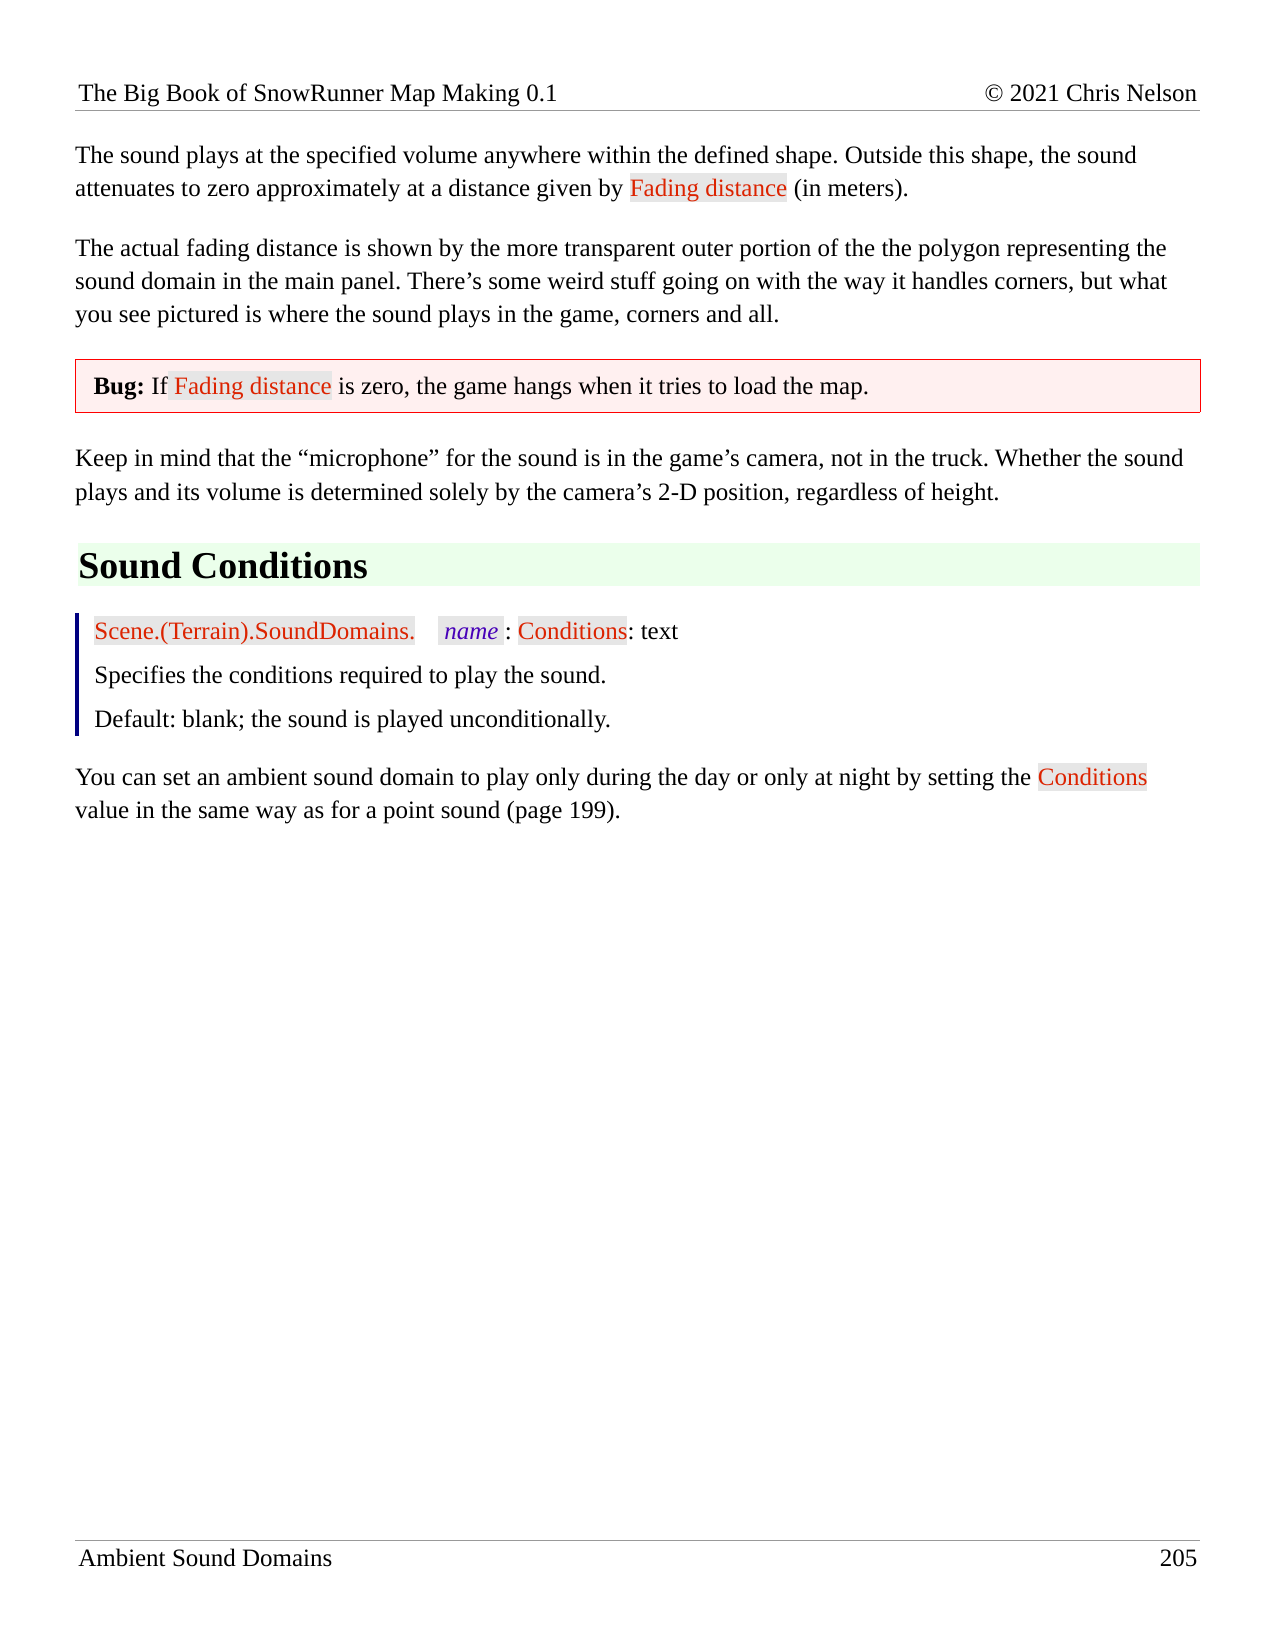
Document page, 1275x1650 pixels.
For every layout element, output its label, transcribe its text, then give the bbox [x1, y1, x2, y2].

text The actual fading distance is shown by the more transparent outer portion of the the polygon representing the sound domain in the main panel. There’s some weird stuff going on with the way it handles corners, but what you see pictured is where the sound plays in the game, corners and all. [75, 233, 1200, 328]
list If Fading distance is zero, the game hangs when it tries to load the map. [76, 360, 1200, 412]
text Default: blank; the sound is played unconditionally. [79, 701, 1200, 736]
text Scene.(Terrain).SoundDomains. name : Conditions: text [79, 613, 1200, 645]
subtitle Sound Conditions [78, 543, 1200, 586]
text Specifies the conditions required to play the sound. [79, 657, 1200, 689]
text You can set an ambient sound domain to play only during the day or only at night by setting the Conditions value in the same way as for a point sound (page 199). [75, 762, 1200, 824]
text The sound plays at the specified volume anywhere within the defined shape. Outside this shape, the sound attenuates to zero approximately at a distance given by Fading distance (in meters). [75, 140, 1200, 202]
text Keep in mind that the “microphone” for the sound is in the game’s camera, not in the truck. Whether the sound plays and its volume is determined solely by the camera’s 2‑D position, regardless of height. [75, 443, 1200, 505]
